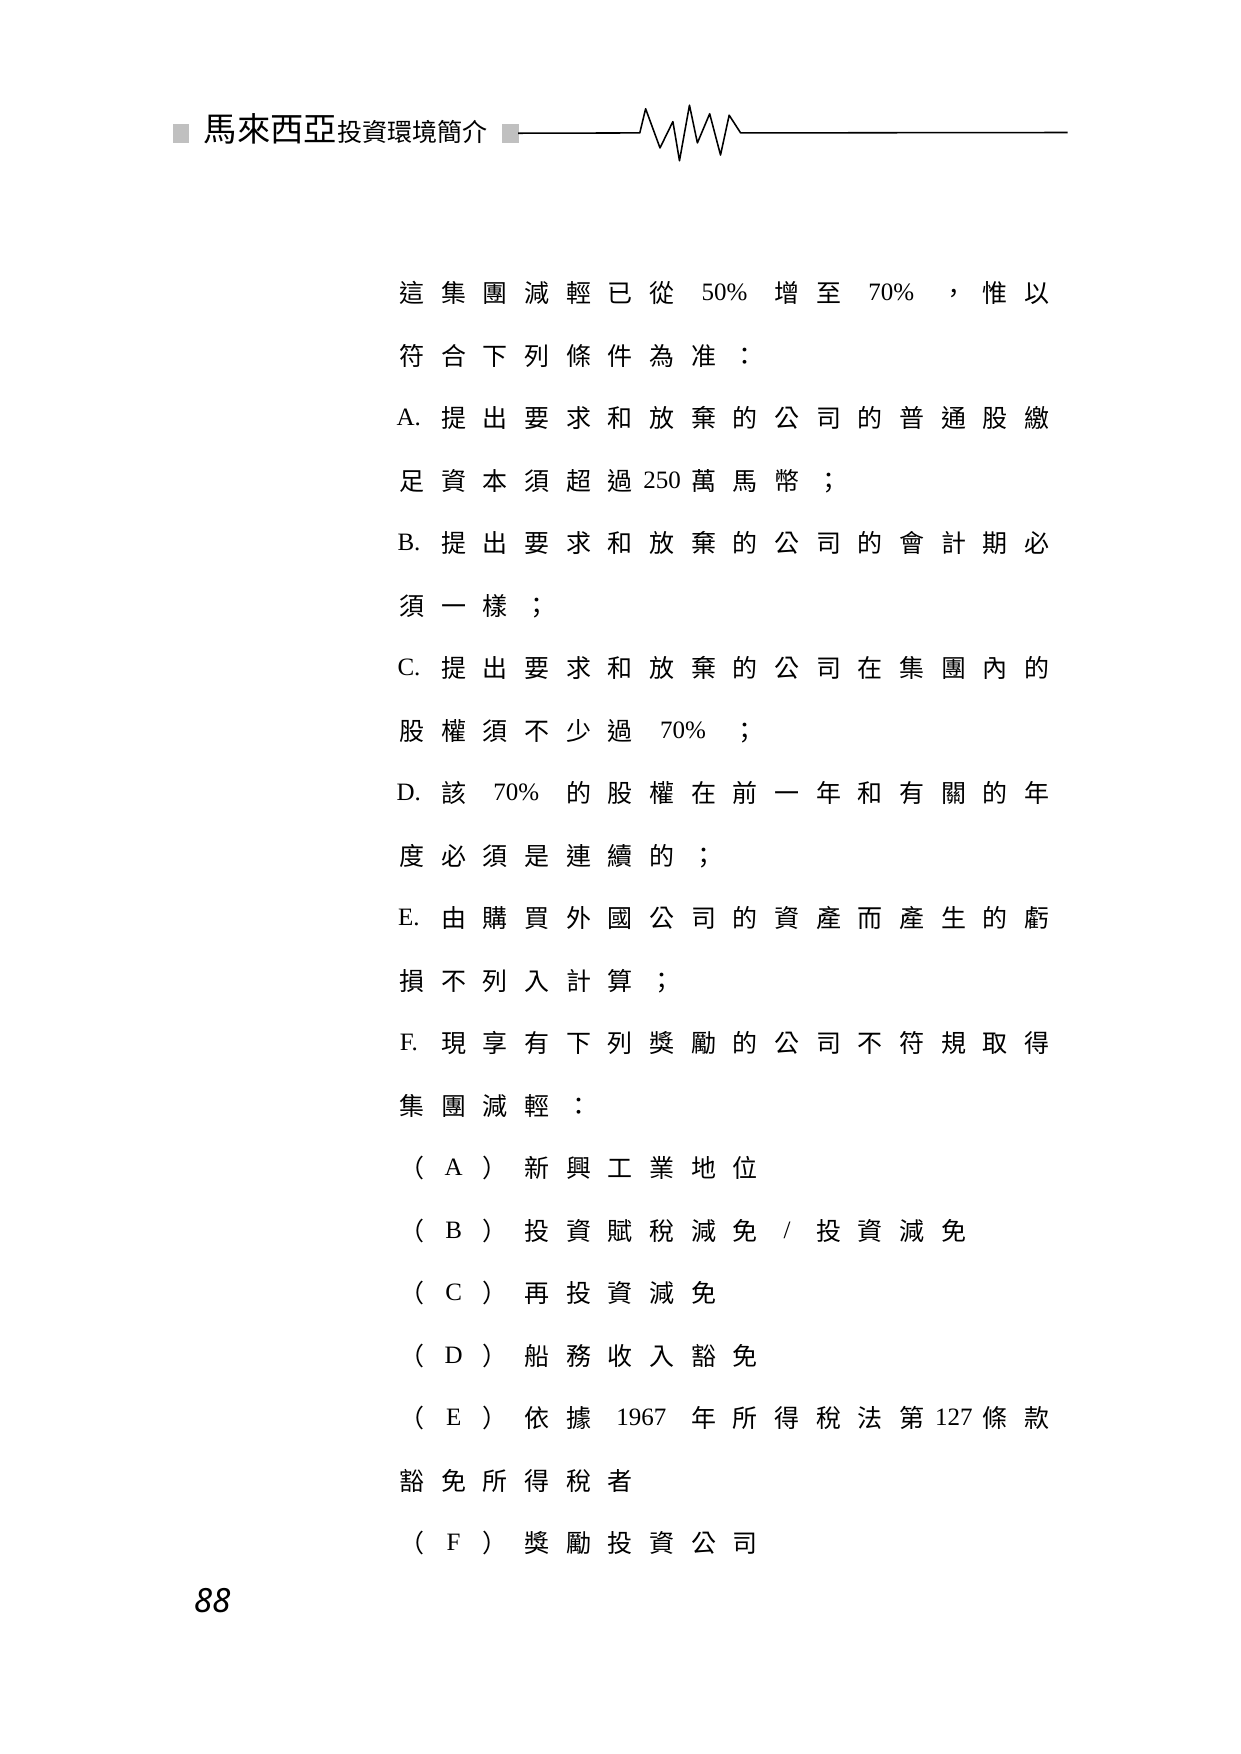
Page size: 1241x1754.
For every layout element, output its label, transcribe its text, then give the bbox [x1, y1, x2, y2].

text （E）依據1967年所得稅法第127條款豁免所得稅者 [367, 1375, 1058, 1500]
text B. 提出要求和放棄的公司的會計期必須一樣； [367, 500, 1058, 625]
text （D）船務收入豁免 [367, 1313, 1058, 1375]
text 這集團減輕已從50%增至70%，惟以符合下列條件為准： [306, 250, 1058, 375]
text （C）再投資減免 [367, 1250, 1058, 1313]
text C. 提出要求和放棄的公司在集團內的股權須不少過70%； [367, 625, 1058, 750]
text （A）新興工業地位 [367, 1125, 1058, 1188]
text F. 現享有下列獎勵的公司不符規取得集團減輕： [367, 1000, 1058, 1125]
text A. 提出要求和放棄的公司的普通股繳足資本須超過250萬馬幣； [367, 375, 1058, 500]
text E. 由購買外國公司的資產而產生的虧損不列入計算； [367, 875, 1058, 1000]
text （B）投資賦稅減免/投資減免 [367, 1188, 1058, 1250]
text （F）獎勵投資公司 [367, 1500, 1058, 1563]
text D. 該70%的股權在前一年和有關的年度必須是連續的； [367, 750, 1058, 875]
